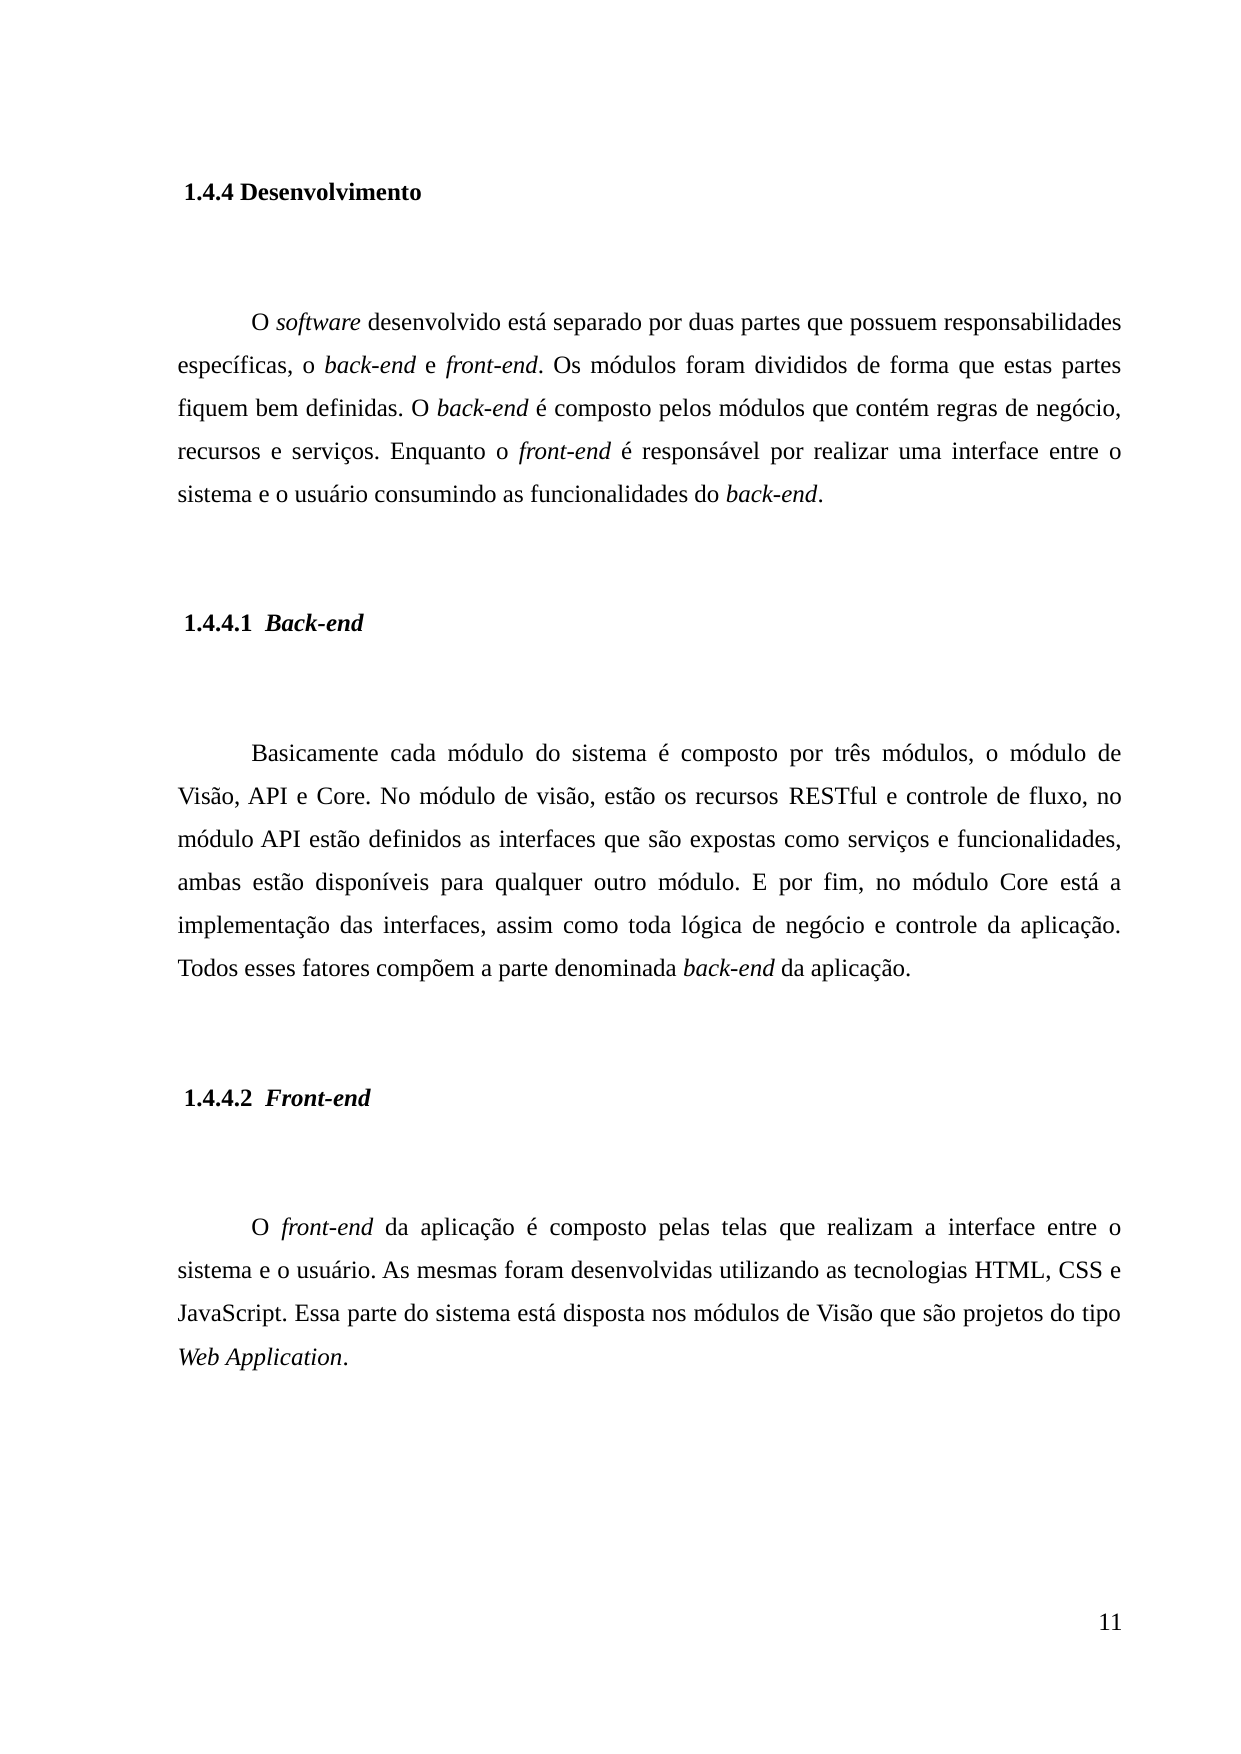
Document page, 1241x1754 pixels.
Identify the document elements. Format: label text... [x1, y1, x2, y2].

text O front-end da aplicação é composto pelas telas que realizam a interface entre o sistema e o usuário. As mesmas foram desenvolvidas utilizando as tecnologias HTML, CSS e JavaScript. Essa parte do sistema está disposta nos módulos de Visão que são projetos do tipo Web Application. [177, 1212, 1122, 1370]
subtitle Desenvolvimento [177, 177, 1122, 206]
text Basicamente cada módulo do sistema é composto por três módulos, o módulo de Visão, API e Core. No módulo de visão, estão os recursos RESTful e controle de fluxo, no módulo API estão definidos as interfaces que são expostas como serviços e funcionalidades, ambas estão disponíveis para qualquer outro módulo. E por fim, no módulo Core está a implementação das interfaces, assim como toda lógica de negócio e controle da aplicação. Todos esses fatores compõem a parte denominada back-end da aplicação. [177, 738, 1122, 982]
text O software desenvolvido está separado por duas partes que possuem responsabilidades específicas, o back-end e front-end. Os módulos foram divididos de forma que estas partes fiquem bem definidas. O back-end é composto pelos módulos que contém regras de negócio, recursos e serviços. Enquanto o front-end é responsável por realizar uma interface entre o sistema e o usuário consumindo as funcionalidades do back-end. [177, 307, 1122, 508]
subtitle Back-end [177, 608, 1122, 637]
subtitle Front-end [177, 1083, 1122, 1112]
